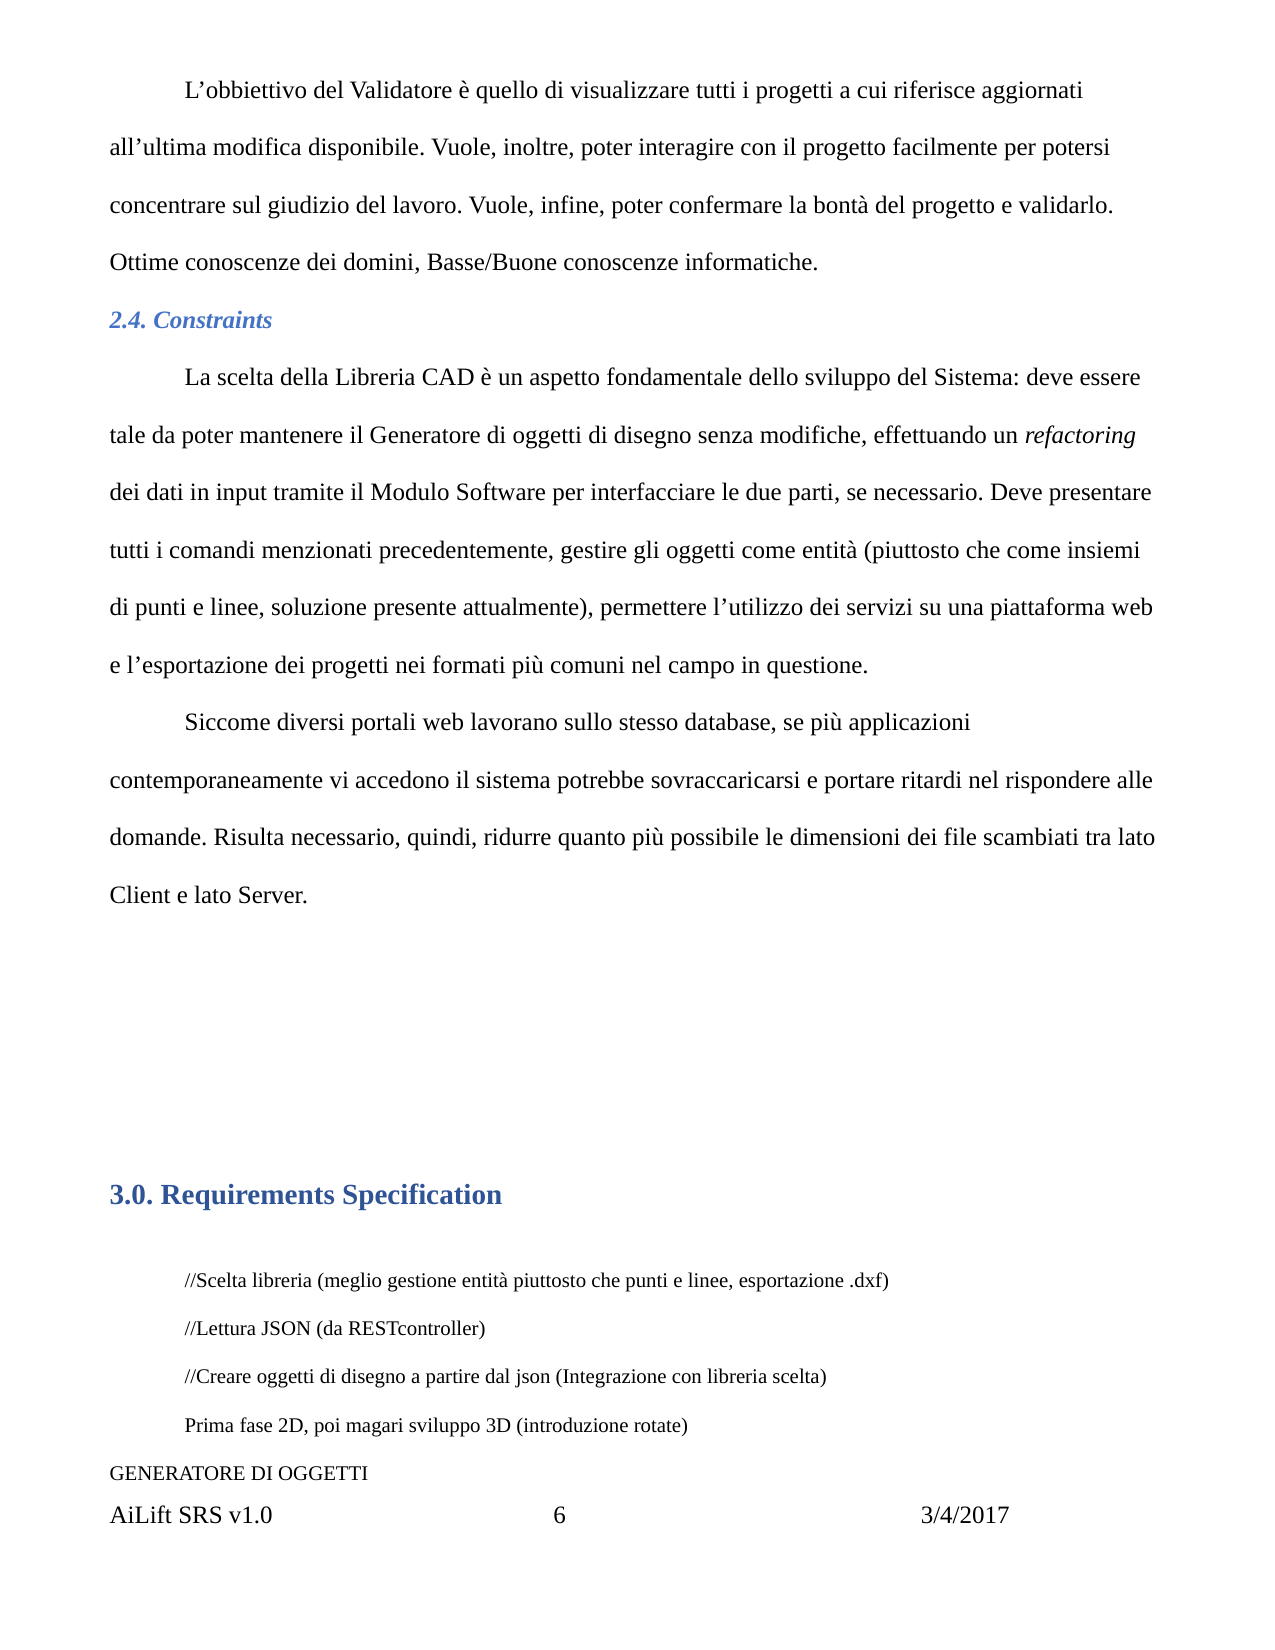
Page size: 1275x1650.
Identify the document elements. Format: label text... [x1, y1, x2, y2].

subtitle 3.0. Requirements Specification [109, 1177, 1162, 1211]
text L’obbiettivo del Validatore è quello di visualizzare tutti i progetti a cui riferisce aggiornati all’ultima modifica disponibile. Vuole, inoltre, poter interagire con il progetto facilmente per potersi concentrare sul giudizio del lavoro. Vuole, infine, poter confermare la bontà del progetto e validarlo. Ottime conoscenze dei domini, Basse/Buone conoscenze informatiche. [109, 75, 1162, 276]
text GENERATORE DI OGGETTI [109, 1461, 1162, 1485]
text //Lettura JSON (da RESTcontroller) [109, 1316, 1162, 1340]
text //Scelta libreria (meglio gestione entità piuttosto che punti e linee, esportazione .dxf) [109, 1268, 1162, 1292]
text Siccome diversi portali web lavorano sullo stesso database, se più applicazioni contemporaneamente vi accedono il sistema potrebbe sovraccaricarsi e portare ritardi nel rispondere alle domande. Risulta necessario, quindi, ridurre quanto più possibile le dimensioni dei file scambiati tra lato Client e lato Server. [109, 707, 1162, 909]
text 2.4. Constraints [109, 305, 1162, 334]
text Prima fase 2D, poi magari sviluppo 3D (introduzione rotate) [109, 1413, 1162, 1437]
text //Creare oggetti di disegno a partire dal json (Integrazione con libreria scelta) [109, 1364, 1162, 1388]
text La scelta della Libreria CAD è un aspetto fondamentale dello sviluppo del Sistema: deve essere tale da poter mantenere il Generatore di oggetti di disegno senza modifiche, effettuando un refactoring dei dati in input tramite il Modulo Software per interfacciare le due parti, se necessario. Deve presentare tutti i comandi menzionati precedentemente, gestire gli oggetti come entità (piuttosto che come insiemi di punti e linee, soluzione presente attualmente), permettere l’utilizzo dei servizi su una piattaforma web e l’esportazione dei progetti nei formati più comuni nel campo in questione. [109, 362, 1162, 679]
